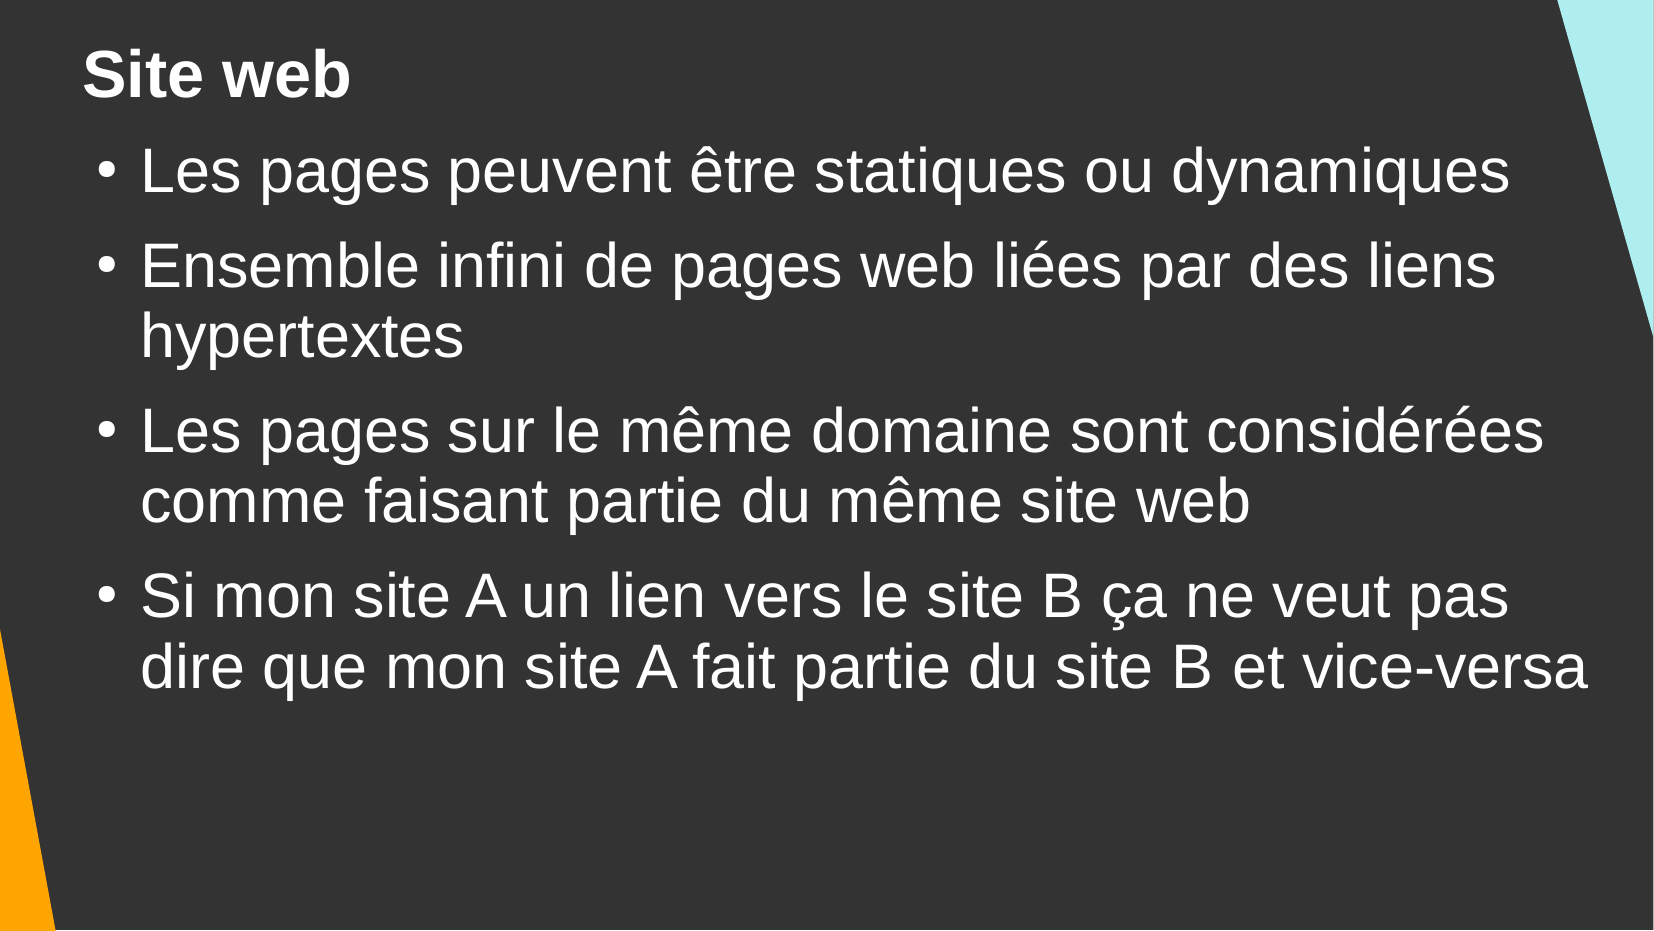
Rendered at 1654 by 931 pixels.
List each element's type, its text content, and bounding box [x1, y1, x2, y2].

list Les pages peuvent être statiques ou dynamiques Ensemble infini de pages web liées par des liens hypertextes Les pages sur le même domaine sont considérées comme faisant partie du même site web Si mon site A un lien vers le site B ça ne veut pas dire que mon site A fait partie du site B et vice-versa [80, 135, 1605, 762]
title Site web [82, 37, 1571, 114]
text_box [0, 629, 56, 931]
text_box [1557, 0, 1654, 340]
